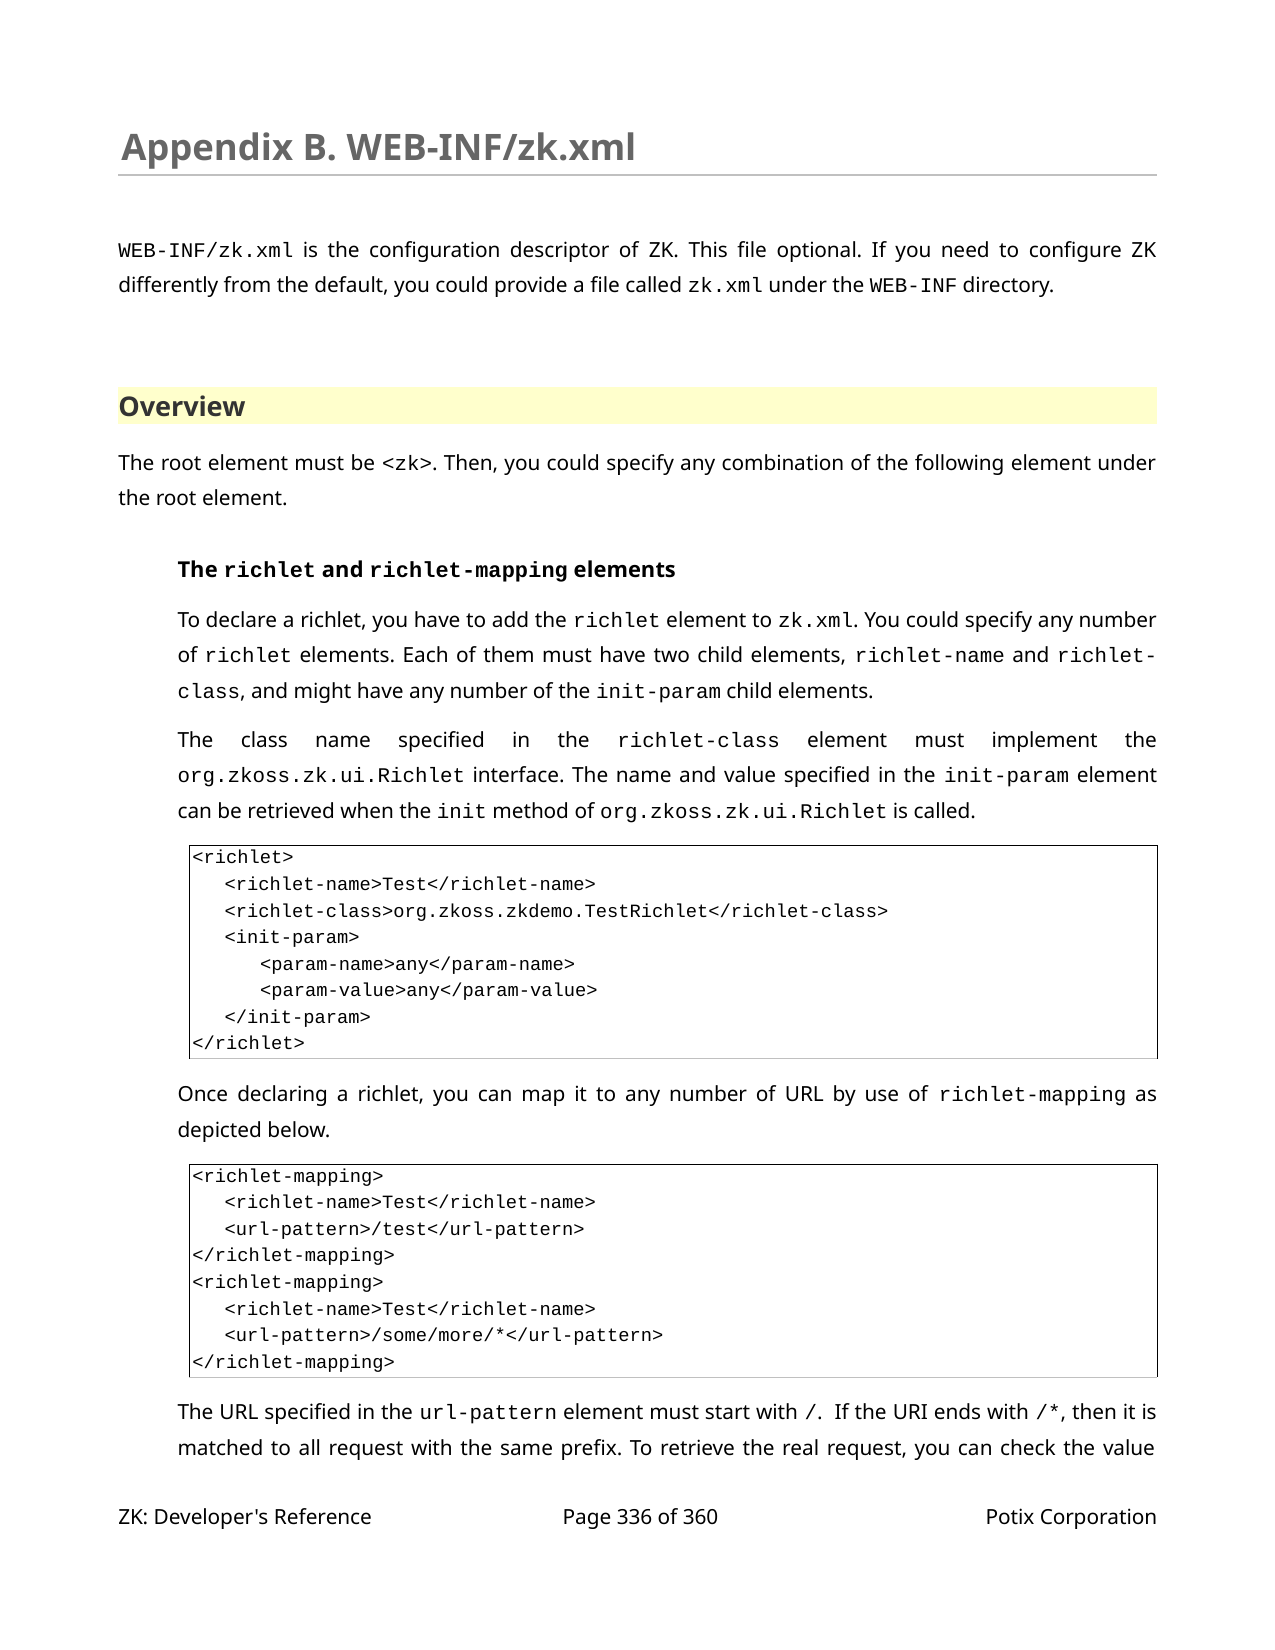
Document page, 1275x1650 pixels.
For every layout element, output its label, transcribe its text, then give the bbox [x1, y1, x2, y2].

text To declare a richlet, you have to add the richlet element to zk.xml. You could specify any number of richlet elements. Each of them must have two child elements, richlet-name and richlet-class, and might have any number of the init-param child elements. [177, 605, 1157, 704]
text Once declaring a richlet, you can map it to any number of URL by use of richlet-mapping as depicted below. [177, 1079, 1157, 1143]
subtitle Appendix B. WEB-INF/zk.xml [118, 118, 1157, 174]
text The root element must be <zk>. Then, you could specify any combination of the following element under the root element. [118, 448, 1157, 512]
text The class name specified in the richlet-class element must implement the org.zkoss.zk.ui.Richlet interface. The name and value specified in the init-param element can be retrieved when the init method of org.zkoss.zk.ui.Richlet is called. [177, 725, 1157, 825]
text <richlet> <richlet-name>Test</richlet-name> <richlet-class>org.zkoss.zkdemo.TestRichlet</richlet-class> <init-param> <param-name>any</param-name> <param-value>any</param-value> </init-param> </richlet> [190, 846, 1157, 1058]
subtitle The richlet and richlet-mapping elements [177, 554, 1157, 584]
subtitle Overview [118, 387, 1157, 424]
text WEB-INF/zk.xml is the configuration descriptor of ZK. This file optional. If you need to configure ZK differently from the default, you could provide a file called zk.xml under the WEB-INF directory. [118, 235, 1157, 299]
text The URL specified in the url-pattern element must start with /. If the URI ends with /*, then it is matched to all request with the same prefix. To retrieve the real request, you can check the value [177, 1397, 1157, 1461]
text <richlet-mapping> <richlet-name>Test</richlet-name> <url-pattern>/test</url-pattern> </richlet-mapping> <richlet-mapping> <richlet-name>Test</richlet-name> <url-pattern>/some/more/*</url-pattern> </richlet-mapping> [190, 1165, 1157, 1377]
